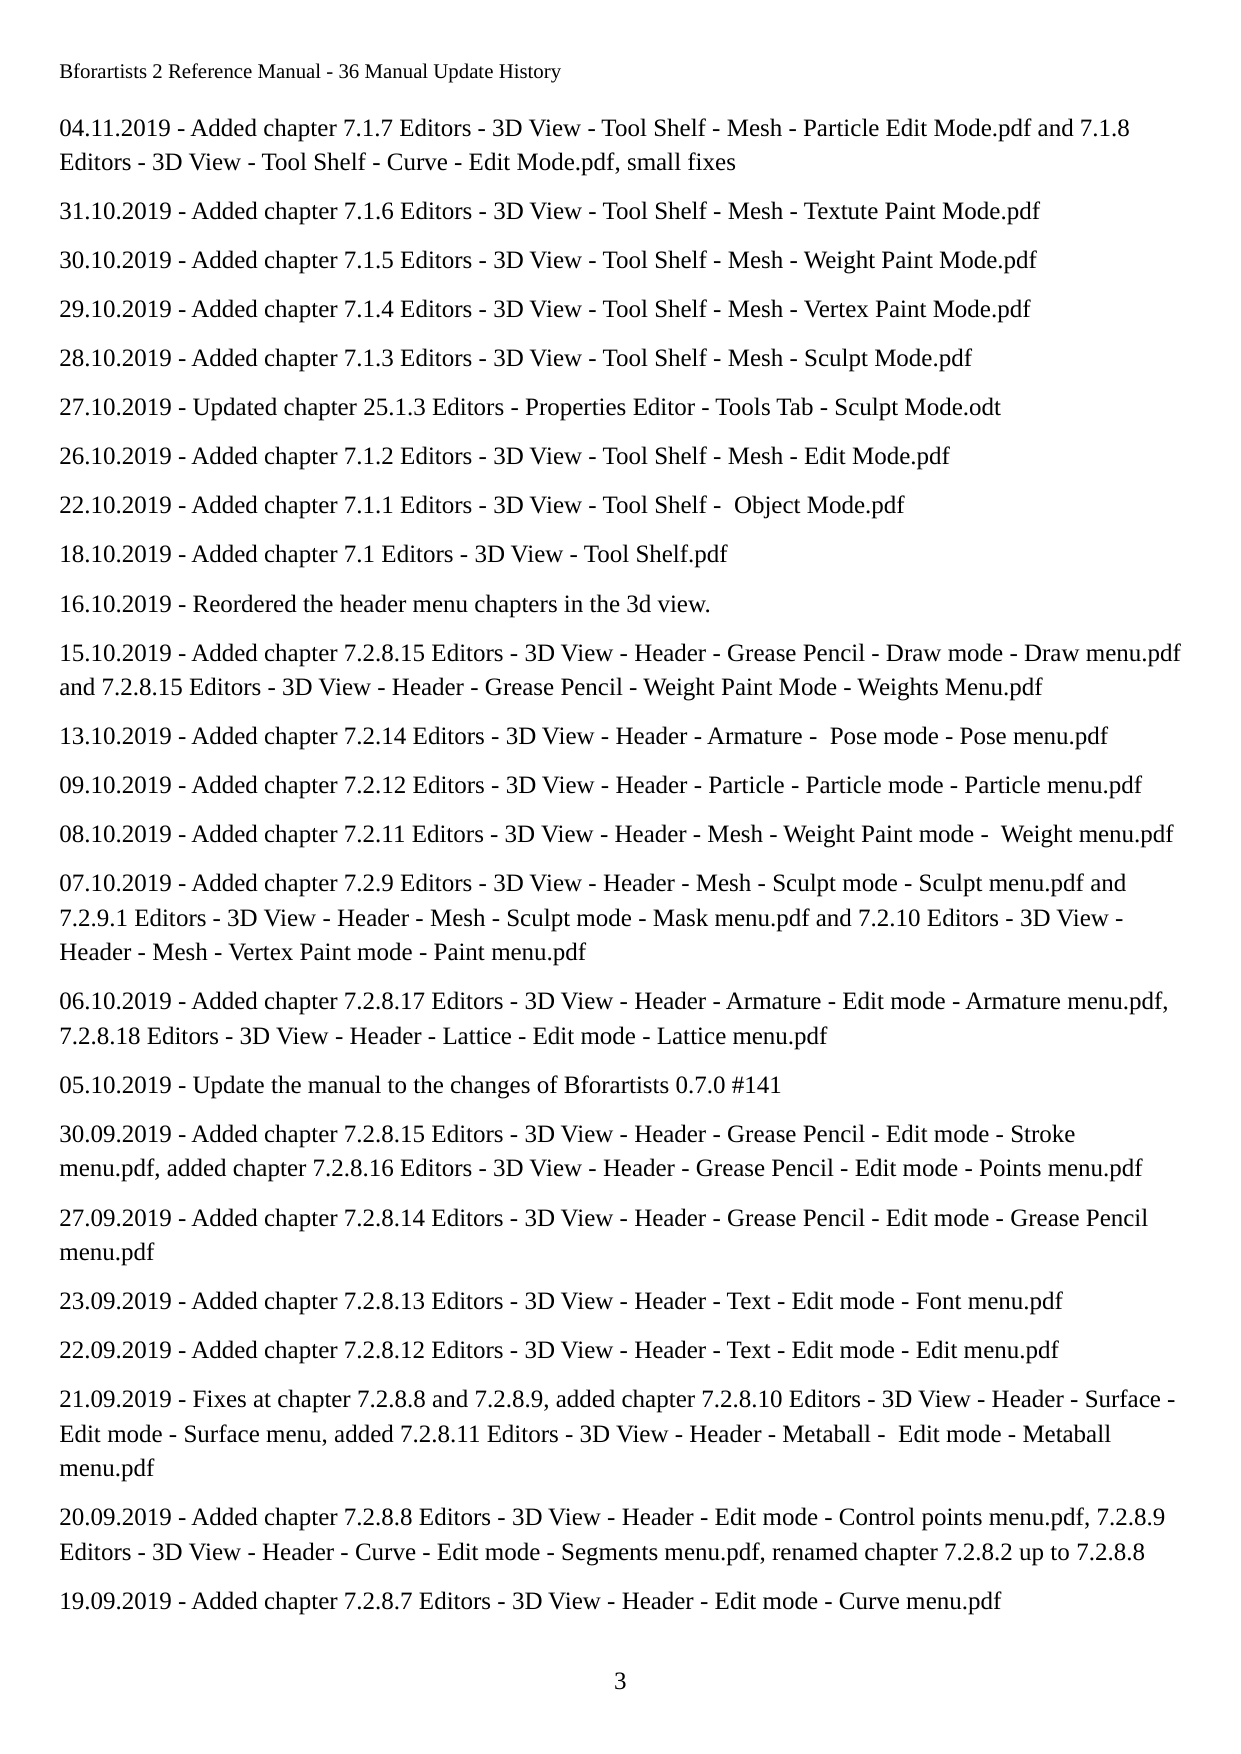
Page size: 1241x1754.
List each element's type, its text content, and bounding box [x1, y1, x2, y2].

text 29.10.2019 - Added chapter 7.1.4 Editors - 3D View - Tool Shelf - Mesh - Vertex Paint Mode.pdf [59, 294, 1181, 323]
text 06.10.2019 - Added chapter 7.2.8.17 Editors - 3D View - Header - Armature - Edit mode - Armature menu.pdf, 7.2.8.18 Editors - 3D View - Header - Lattice - Edit mode - Lattice menu.pdf [59, 986, 1181, 1050]
text 31.10.2019 - Added chapter 7.1.6 Editors - 3D View - Tool Shelf - Mesh - Textute Paint Mode.pdf [59, 196, 1181, 225]
text 21.09.2019 - Fixes at chapter 7.2.8.8 and 7.2.8.9, added chapter 7.2.8.10 Editors - 3D View - Header - Surface - Edit mode - Surface menu, added 7.2.8.11 Editors - 3D View - Header - Metaball - Edit mode - Metaball menu.pdf [59, 1384, 1181, 1482]
text 20.09.2019 - Added chapter 7.2.8.8 Editors - 3D View - Header - Edit mode - Control points menu.pdf, 7.2.8.9 Editors - 3D View - Header - Curve - Edit mode - Segments menu.pdf, renamed chapter 7.2.8.2 up to 7.2.8.8 [59, 1502, 1181, 1566]
text 23.09.2019 - Added chapter 7.2.8.13 Editors - 3D View - Header - Text - Edit mode - Font menu.pdf [59, 1286, 1181, 1315]
text 22.09.2019 - Added chapter 7.2.8.12 Editors - 3D View - Header - Text - Edit mode - Edit menu.pdf [59, 1335, 1181, 1364]
text 15.10.2019 - Added chapter 7.2.8.15 Editors - 3D View - Header - Grease Pencil - Draw mode - Draw menu.pdf and 7.2.8.15 Editors - 3D View - Header - Grease Pencil - Weight Paint Mode - Weights Menu.pdf [59, 638, 1181, 701]
text 27.10.2019 - Updated chapter 25.1.3 Editors - Properties Editor - Tools Tab - Sculpt Mode.odt [59, 392, 1181, 421]
text 13.10.2019 - Added chapter 7.2.14 Editors - 3D View - Header - Armature - Pose mode - Pose menu.pdf [59, 721, 1181, 750]
text 07.10.2019 - Added chapter 7.2.9 Editors - 3D View - Header - Mesh - Sculpt mode - Sculpt menu.pdf and 7.2.9.1 Editors - 3D View - Header - Mesh - Sculpt mode - Mask menu.pdf and 7.2.10 Editors - 3D View - Header - Mesh - Vertex Paint mode - Paint menu.pdf [59, 868, 1181, 966]
text 19.09.2019 - Added chapter 7.2.8.7 Editors - 3D View - Header - Edit mode - Curve menu.pdf [59, 1586, 1181, 1614]
text 30.09.2019 - Added chapter 7.2.8.15 Editors - 3D View - Header - Grease Pencil - Edit mode - Stroke menu.pdf, added chapter 7.2.8.16 Editors - 3D View - Header - Grease Pencil - Edit mode - Points menu.pdf [59, 1119, 1181, 1182]
text 18.10.2019 - Added chapter 7.1 Editors - 3D View - Tool Shelf.pdf [59, 539, 1181, 568]
text 26.10.2019 - Added chapter 7.1.2 Editors - 3D View - Tool Shelf - Mesh - Edit Mode.pdf [59, 441, 1181, 470]
text 08.10.2019 - Added chapter 7.2.11 Editors - 3D View - Header - Mesh - Weight Paint mode - Weight menu.pdf [59, 819, 1181, 848]
text 27.09.2019 - Added chapter 7.2.8.14 Editors - 3D View - Header - Grease Pencil - Edit mode - Grease Pencil menu.pdf [59, 1203, 1181, 1266]
text 09.10.2019 - Added chapter 7.2.12 Editors - 3D View - Header - Particle - Particle mode - Particle menu.pdf [59, 770, 1181, 799]
text 04.11.2019 - Added chapter 7.1.7 Editors - 3D View - Tool Shelf - Mesh - Particle Edit Mode.pdf and 7.1.8 Editors - 3D View - Tool Shelf - Curve - Edit Mode.pdf, small fixes [59, 113, 1181, 176]
text 30.10.2019 - Added chapter 7.1.5 Editors - 3D View - Tool Shelf - Mesh - Weight Paint Mode.pdf [59, 245, 1181, 274]
text 05.10.2019 - Update the manual to the changes of Bforartists 0.7.0 #141 [59, 1070, 1181, 1099]
text 28.10.2019 - Added chapter 7.1.3 Editors - 3D View - Tool Shelf - Mesh - Sculpt Mode.pdf [59, 343, 1181, 372]
text 16.10.2019 - Reordered the header menu chapters in the 3d view. [59, 589, 1181, 617]
text 22.10.2019 - Added chapter 7.1.1 Editors - 3D View - Tool Shelf - Object Mode.pdf [59, 491, 1181, 519]
